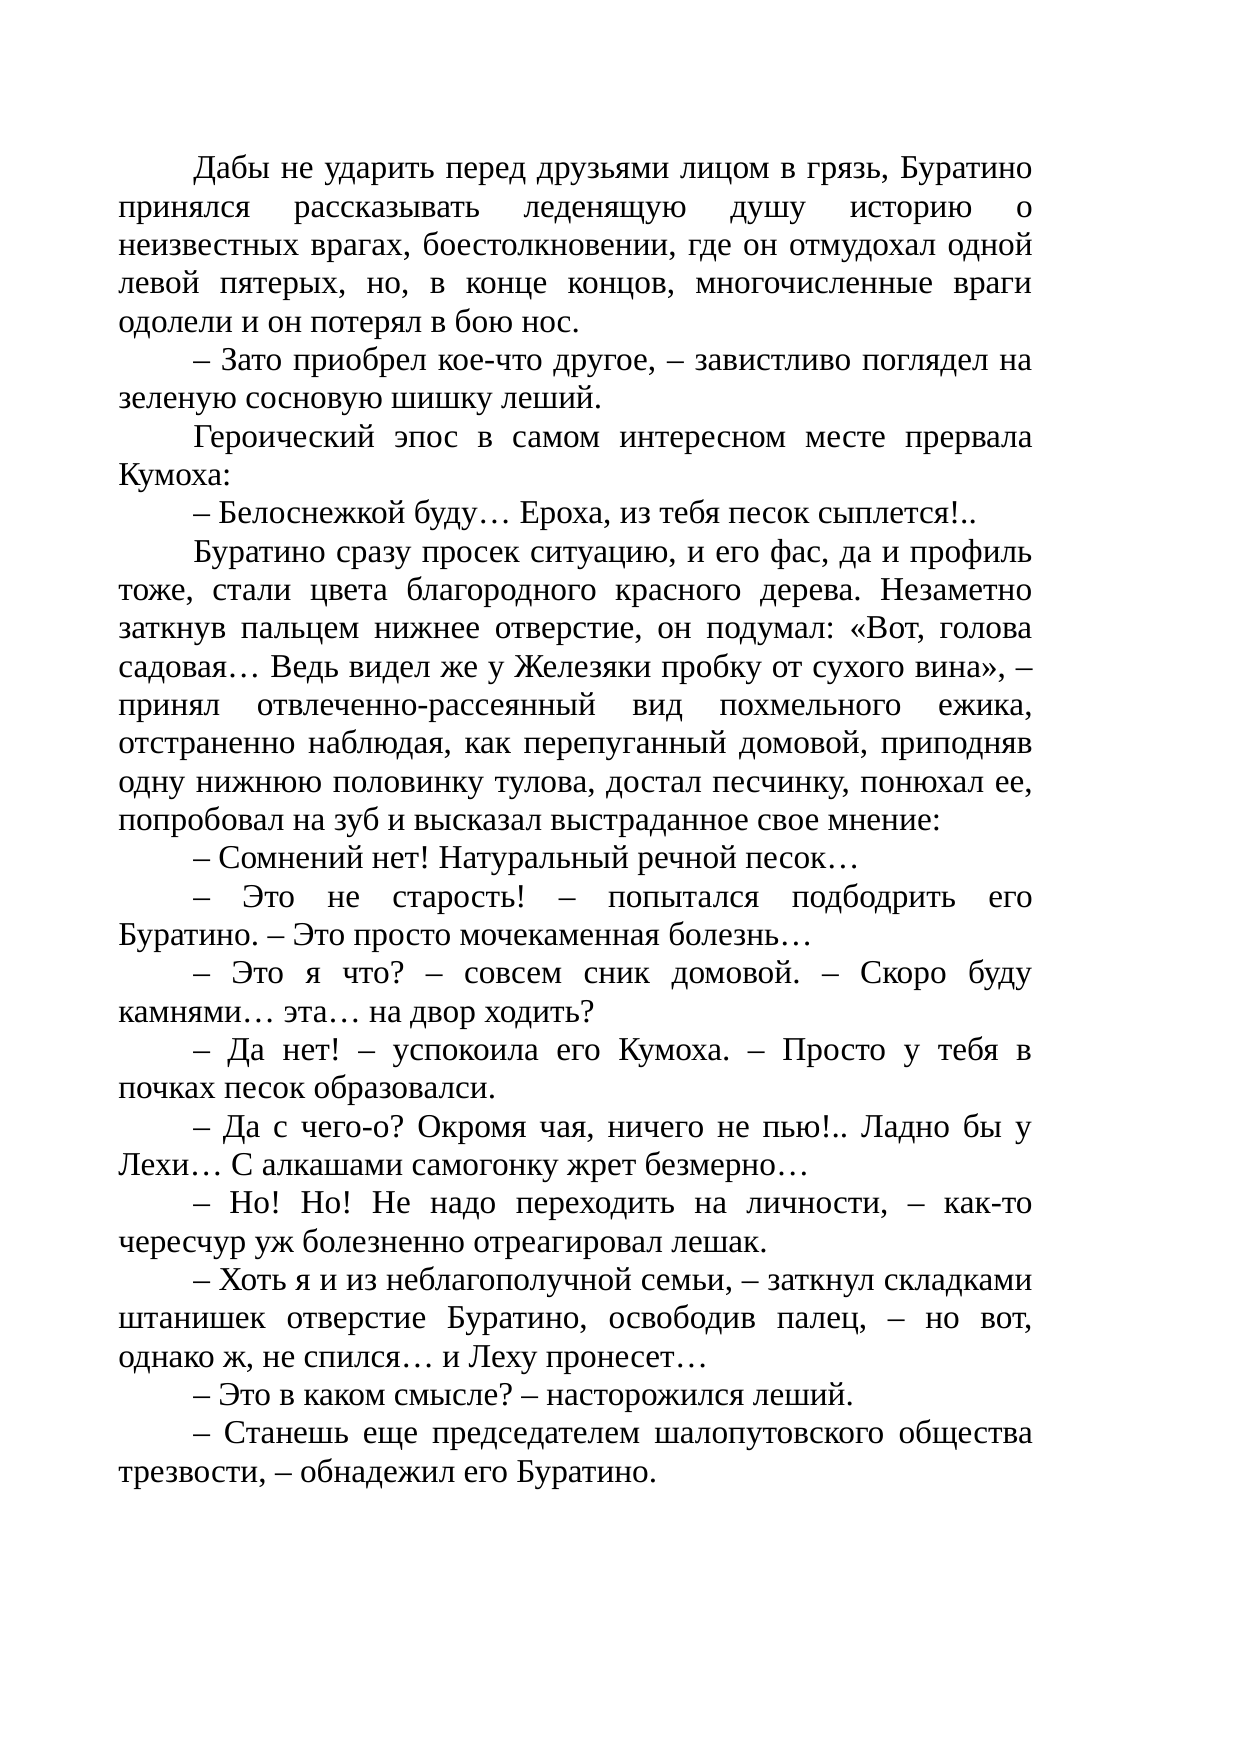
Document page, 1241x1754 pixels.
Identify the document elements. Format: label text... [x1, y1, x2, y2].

subtitle – Да нет! – успокоила его Кумоха. – Просто у тебя в почках песок образовалси. [118, 1029, 1033, 1106]
subtitle – Сомнений нет! Натуральный речной песок… [118, 838, 1033, 876]
subtitle – Это я что? – совсем сник домовой. – Скоро буду камнями… эта… на двор ходить? [118, 953, 1033, 1029]
subtitle – Станешь еще председателем шалопутовского общества трезвости, – обнадежил его Буратино. [118, 1413, 1033, 1489]
subtitle – Хоть я и из неблагополучной семьи, – заткнул складками штанишек отверстие Буратино, освободив палец, – но вот, однако ж, не спился… и Леху пронесет… [118, 1259, 1033, 1374]
subtitle – Зато приобрел кое-что другое, – завистливо поглядел на зеленую сосновую шишку леший. [118, 339, 1033, 416]
subtitle – Белоснежкой буду… Ероха, из тебя песок сыплется!.. [118, 493, 1033, 531]
subtitle – Но! Но! Не надо переходить на личности, – как-то чересчур уж болезненно отреагировал лешак. [118, 1183, 1033, 1259]
subtitle Дабы не ударить перед друзьями лицом в грязь, Буратино принялся рассказывать леденящую душу историю о неизвестных врагах, боестолкновении, где он отмудохал одной левой пятерых, но, в конце концов, многочисленные враги одолели и он потерял в бою нос. [118, 148, 1033, 339]
subtitle – Это не старость! – попытался подбодрить его Буратино. – Это просто мочекаменная болезнь… [118, 876, 1033, 953]
subtitle Героический эпос в самом интересном месте прервала Кумоха: [118, 416, 1033, 493]
subtitle – Да с чего-о? Окромя чая, ничего не пью!.. Ладно бы у Лехи… С алкашами самогонку жрет безмерно… [118, 1106, 1033, 1183]
subtitle Буратино сразу просек ситуацию, и его фас, да и профиль тоже, стали цвета благородного красного дерева. Незаметно заткнув пальцем нижнее отверстие, он подумал: «Вот, голова садовая… Ведь видел же у Железяки пробку от сухого вина», – принял отвлеченно-рассеянный вид похмельного ежика, отстраненно наблюдая, как перепуганный домовой, приподняв одну нижнюю половинку тулова, достал песчинку, понюхал ее, попробовал на зуб и высказал выстраданное свое мнение: [118, 531, 1033, 838]
subtitle – Это в каком смысле? – насторожился леший. [118, 1374, 1033, 1413]
